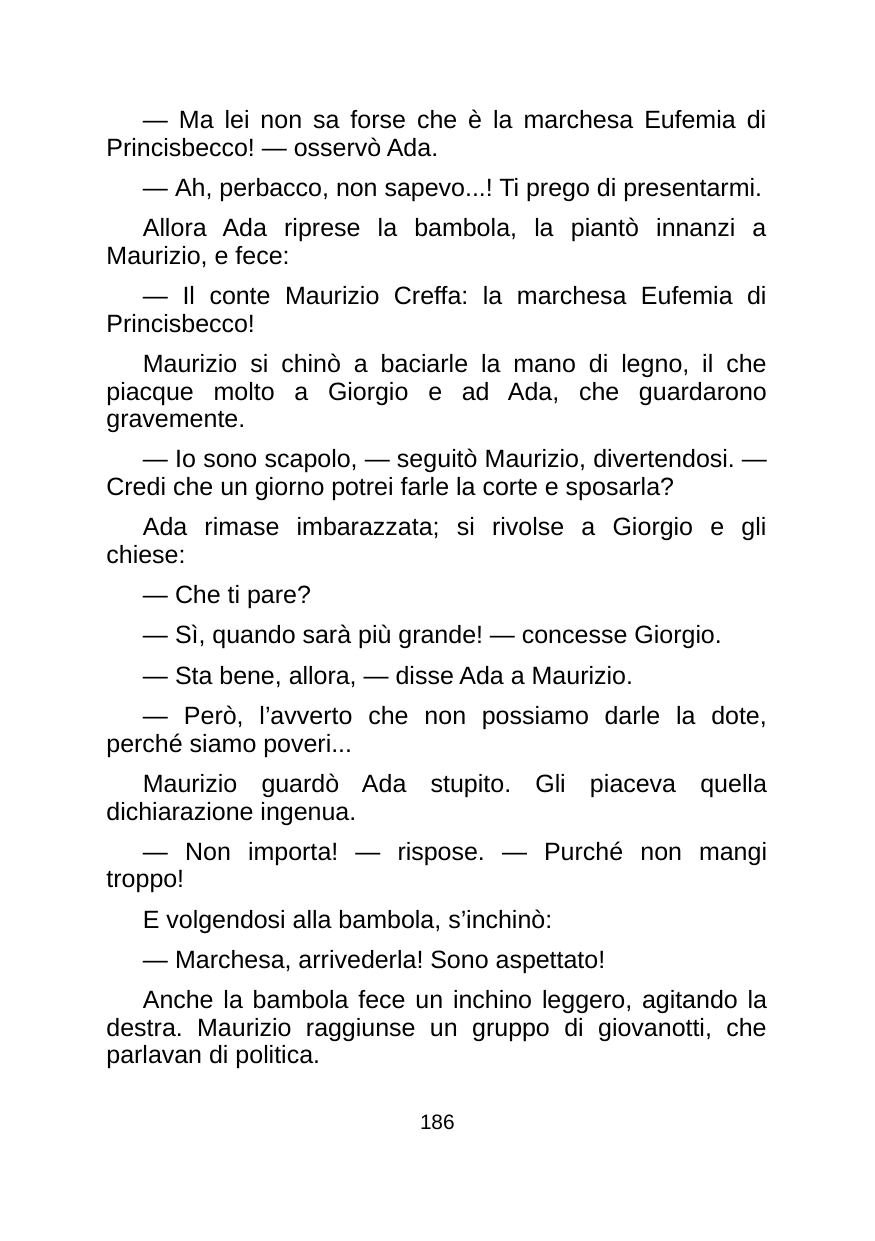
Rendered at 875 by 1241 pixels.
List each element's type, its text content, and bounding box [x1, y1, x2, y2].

text Anche la bambola fece un inchino leggero, agitando la destra. Maurizio raggiunse un gruppo di giovanotti, che parlavan di politica. [106, 986, 768, 1069]
text — Sta bene, allora, — disse Ada a Maurizio. [106, 662, 768, 690]
text — Però, l’avverto che non possiamo darle la dote, perché siamo poveri... [106, 702, 768, 758]
text — Io sono scapolo, — seguitò Maurizio, divertendosi. — Credi che un giorno potrei farle la corte e sposarla? [106, 446, 768, 501]
text Ada rimase imbarazzata; si rivolse a Giorgio e gli chiese: [106, 514, 768, 569]
text — Il conte Maurizio Creffa: la marchesa Eufemia di Princisbecco! [106, 282, 768, 338]
text — Ah, perbacco, non sapevo...! Ti prego di presentarmi. [106, 174, 768, 202]
text — Marchesa, arrivederla! Sono aspettato! [106, 946, 768, 974]
text — Ma lei non sa forse che è la marchesa Eufemia di Princisbecco! — osservò Ada. [106, 106, 768, 162]
text Maurizio guardò Ada stupito. Gli piaceva quella dichiarazione ingenua. [106, 770, 768, 826]
text — Non importa! — rispose. — Purché non mangi troppo! [106, 838, 768, 893]
text — Sì, quando sarà più grande! — concesse Giorgio. [106, 622, 768, 649]
text E volgendosi alla bambola, s’inchinò: [106, 906, 768, 934]
text Maurizio si chinò a baciarle la mano di legno, il che piacque molto a Giorgio e ad Ada, che guardarono gravemente. [106, 350, 768, 433]
text Allora Ada riprese la bambola, la piantò innanzi a Maurizio, e fece: [106, 214, 768, 270]
text — Che ti pare? [106, 582, 768, 609]
